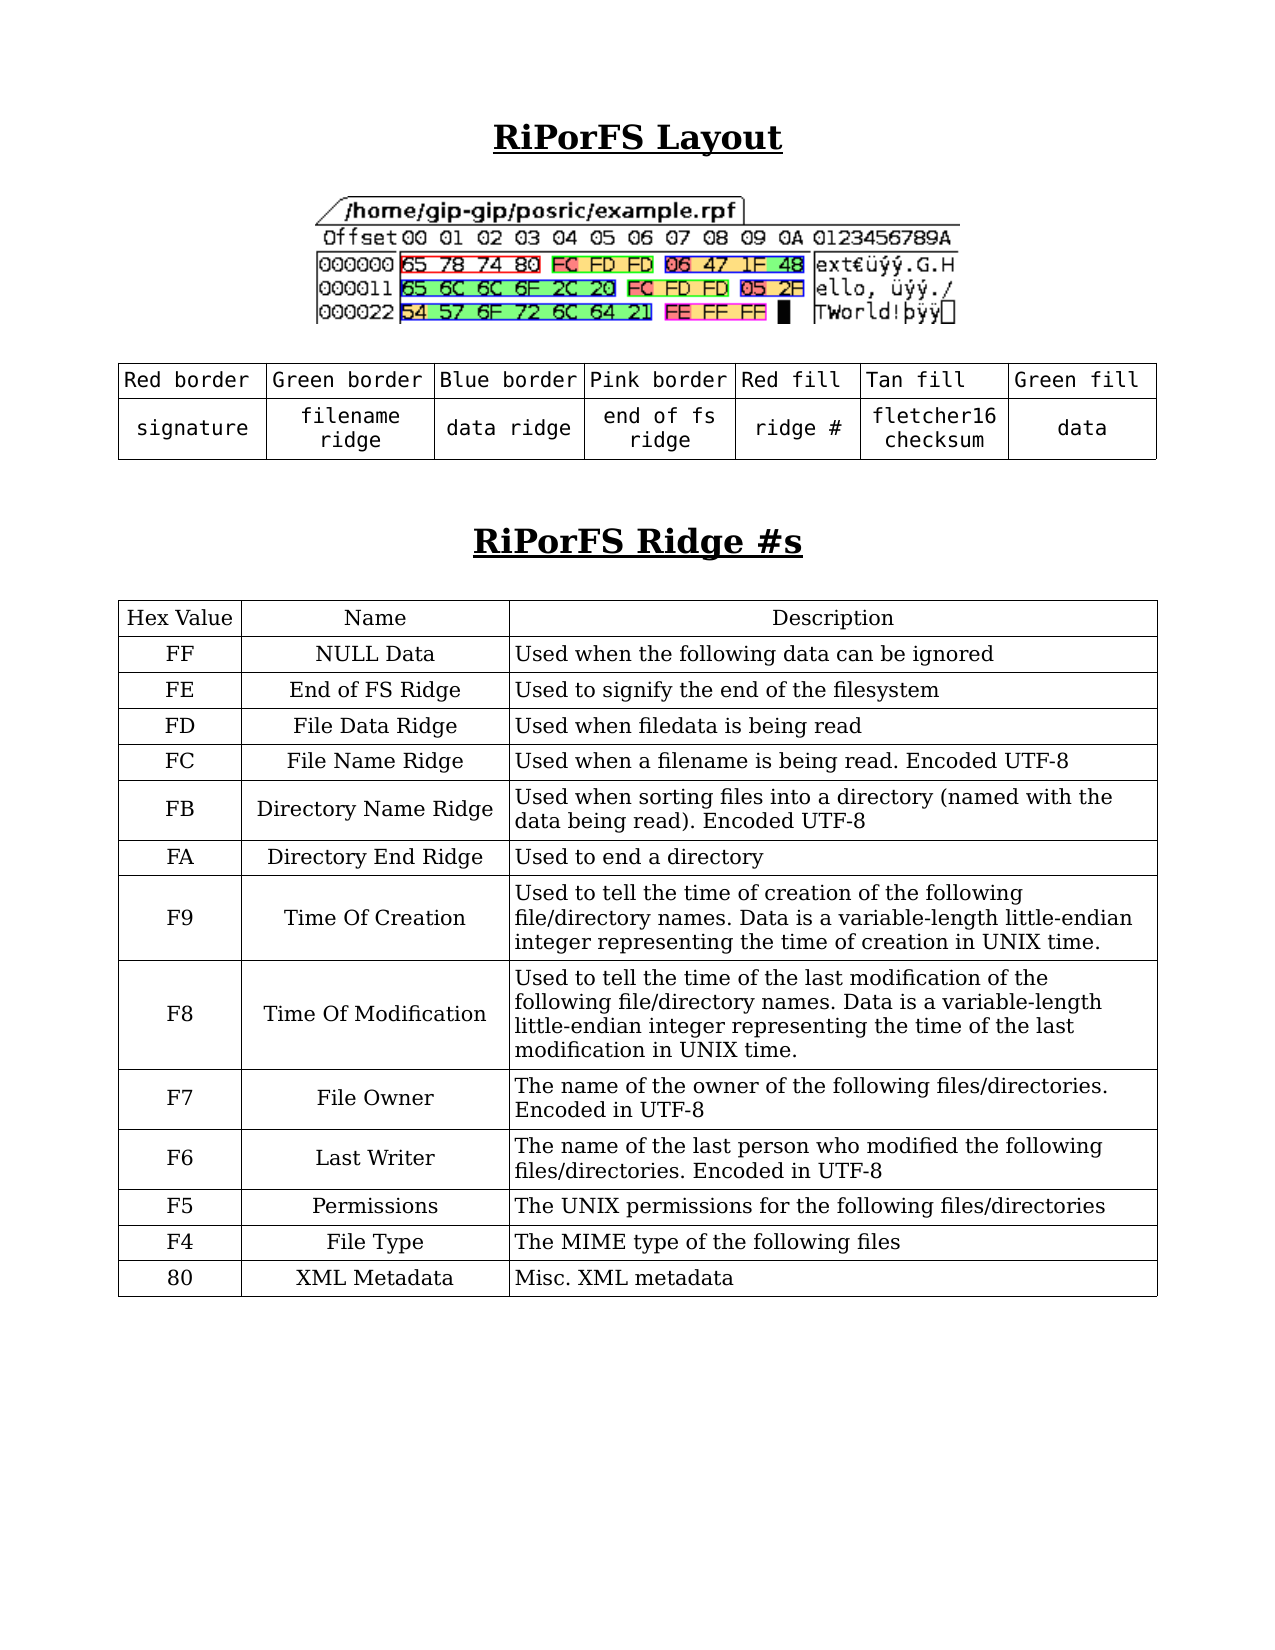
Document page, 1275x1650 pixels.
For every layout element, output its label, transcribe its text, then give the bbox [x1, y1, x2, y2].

table_cell Used to tell the time of the last modification of the following file/directory names. Data is a variable-length little-endian integer representing the time of the last modification in UNIX time. [510, 961, 1157, 1068]
table_cell Used when a filename is being read. Encoded UTF-8 [510, 745, 1157, 779]
table_header Hex Value [119, 601, 241, 636]
table_cell F5 [119, 1190, 241, 1224]
table_cell F4 [119, 1226, 241, 1260]
table_cell The name of the owner of the following files/directories. Encoded in UTF-8 [510, 1070, 1157, 1128]
table_cell Last Writer [242, 1130, 509, 1189]
table_cell File Owner [242, 1070, 509, 1128]
table_cell XML Metadata [242, 1261, 509, 1296]
table_cell FF [119, 637, 241, 672]
text RiPorFS Ridge #s [118, 522, 1157, 561]
table_cell FE [119, 673, 241, 708]
table_cell End of FS Ridge [242, 673, 509, 708]
table_cell FA [119, 841, 241, 875]
text RiPorFS Layout [118, 118, 1157, 157]
table_cell fletcher16 checksum [861, 399, 1008, 458]
picture [315, 196, 960, 324]
table_header Green border [267, 364, 434, 398]
table_cell Misc. XML metadata [510, 1261, 1157, 1296]
table_cell Directory End Ridge [242, 841, 509, 875]
table_cell FB [119, 781, 241, 839]
table_cell File Type [242, 1226, 509, 1260]
table_cell Used when the following data can be ignored [510, 637, 1157, 672]
table_cell File Name Ridge [242, 745, 509, 779]
table_cell ridge # [736, 399, 860, 458]
table_cell The UNIX permissions for the following files/directories [510, 1190, 1157, 1224]
table_header Red border [119, 364, 266, 398]
table_header Red fill [736, 364, 860, 398]
table_cell F7 [119, 1070, 241, 1128]
table_cell 80 [119, 1261, 241, 1296]
table_cell Used to tell the time of creation of the following file/directory names. Data is a variable-length little-endian integer representing the time of creation in UNIX time. [510, 876, 1157, 960]
table_header Green fill [1009, 364, 1156, 398]
table_cell end of fs ridge [585, 399, 735, 458]
table_cell signature [119, 399, 266, 458]
table_cell Directory Name Ridge [242, 781, 509, 839]
table_header Tan fill [861, 364, 1008, 398]
table_header Blue border [435, 364, 584, 398]
table_cell The MIME type of the following files [510, 1226, 1157, 1260]
table_cell Time Of Modification [242, 961, 509, 1068]
table_cell NULL Data [242, 637, 509, 672]
table_cell FC [119, 745, 241, 779]
table_cell File Data Ridge [242, 709, 509, 744]
table_cell Used to end a directory [510, 841, 1157, 875]
table_cell Time Of Creation [242, 876, 509, 960]
table_cell Used when sorting files into a directory (named with the data being read). Encoded UTF-8 [510, 781, 1157, 839]
table_cell F6 [119, 1130, 241, 1189]
table_cell Used to signify the end of the filesystem [510, 673, 1157, 708]
table_header Description [510, 601, 1157, 636]
table_cell filename ridge [267, 399, 434, 458]
table_header Name [242, 601, 509, 636]
table_header Pink border [585, 364, 735, 398]
table_cell data ridge [435, 399, 584, 458]
table_cell FD [119, 709, 241, 744]
table_cell data [1009, 399, 1156, 458]
table_cell F9 [119, 876, 241, 960]
table_cell The name of the last person who modified the following files/directories. Encoded in UTF-8 [510, 1130, 1157, 1189]
table_cell Permissions [242, 1190, 509, 1224]
table_cell Used when filedata is being read [510, 709, 1157, 744]
table_cell F8 [119, 961, 241, 1068]
